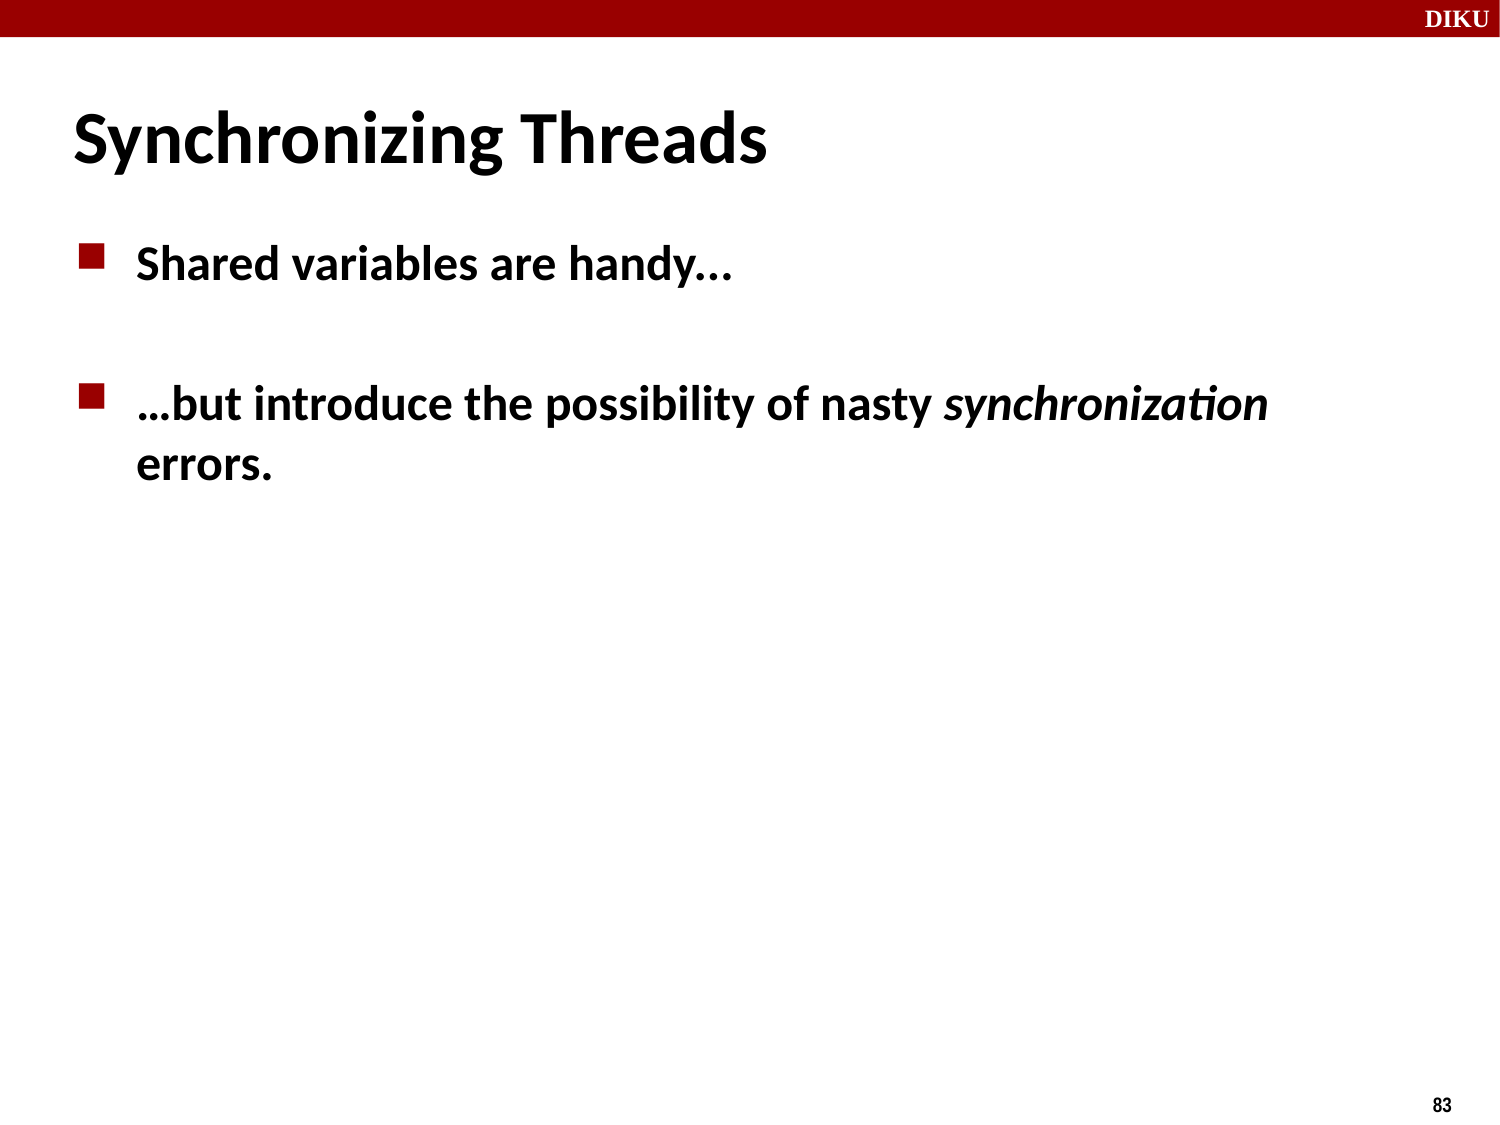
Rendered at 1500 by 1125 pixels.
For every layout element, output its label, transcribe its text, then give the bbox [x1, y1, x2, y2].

text_box Shared variables are handy... …but introduce the possibility of nasty synchronization errors. [65, 223, 1361, 1039]
text_box Synchronizing Threads [58, 71, 1304, 197]
